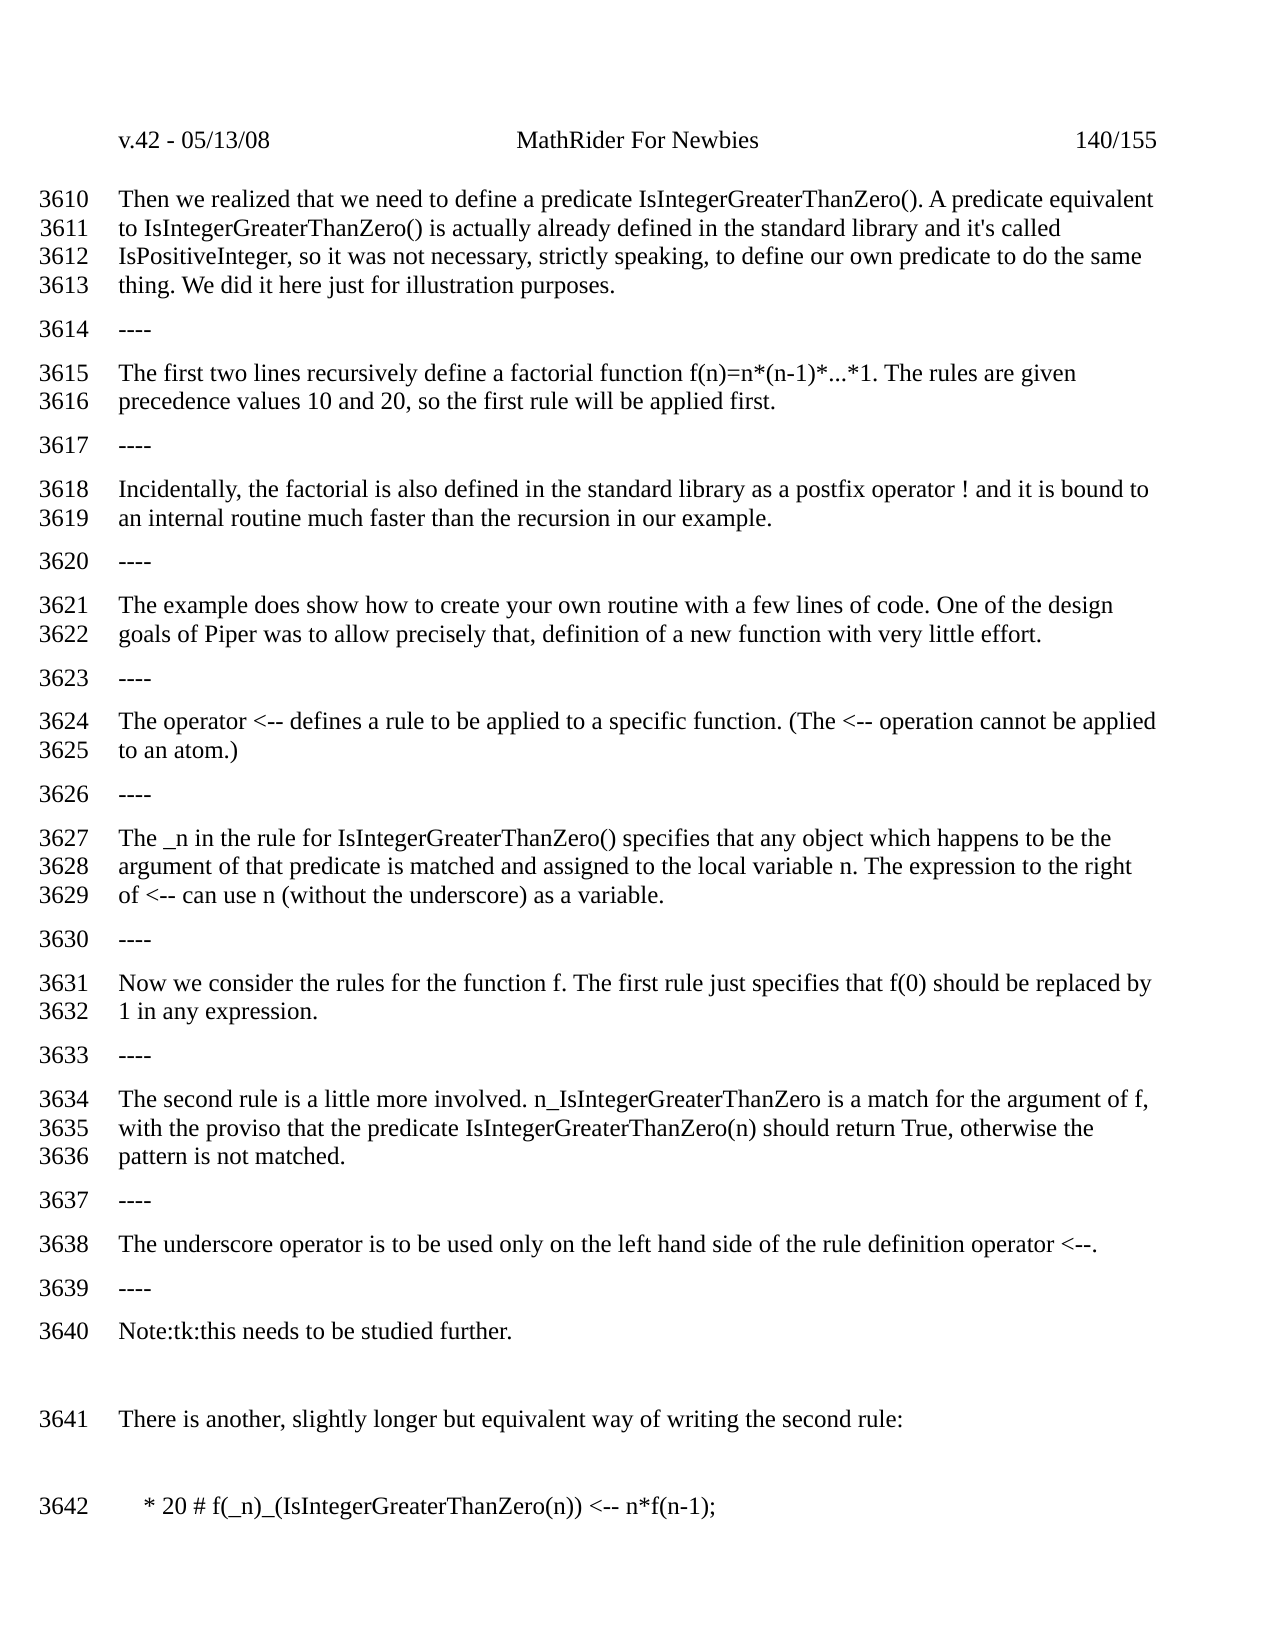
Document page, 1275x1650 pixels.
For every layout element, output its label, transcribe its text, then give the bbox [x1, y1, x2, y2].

text ---- [118, 1185, 1157, 1214]
text There is another, slightly longer but equivalent way of writing the second rule: [118, 1404, 1157, 1433]
text The example does show how to create your own routine with a few lines of code. One of the design goals of Piper was to allow precisely that, definition of a new function with very little effort. [118, 590, 1157, 648]
text The operator <-- defines a rule to be applied to a specific function. (The <-- operation cannot be applied to an atom.) [118, 706, 1157, 764]
text ---- [118, 314, 1157, 343]
text ---- [118, 779, 1157, 808]
text The _n in the rule for IsIntegerGreaterThanZero() specifies that any object which happens to be the argument of that predicate is matched and assigned to the local variable n. The expression to the right of <-- can use n (without the underscore) as a variable. [118, 823, 1157, 909]
text Incidentally, the factorial is also defined in the standard library as a postfix operator ! and it is bound to an internal routine much faster than the recursion in our example. [118, 474, 1157, 531]
text ---- [118, 430, 1157, 459]
text The underscore operator is to be used only on the left hand side of the rule definition operator <--. [118, 1229, 1157, 1258]
text Note:tk:this needs to be studied further. [118, 1316, 1157, 1345]
text ---- [118, 1040, 1157, 1069]
text ---- [118, 546, 1157, 575]
text Then we realized that we need to define a predicate IsIntegerGreaterThanZero(). A predicate equivalent to IsIntegerGreaterThanZero() is actually already defined in the standard library and it's called IsPositiveInteger, so it was not necessary, strictly speaking, to define our own predicate to do the same thing. We did it here just for illustration purposes. [118, 184, 1157, 299]
text The first two lines recursively define a factorial function f(n)=n*(n-1)*...*1. The rules are given precedence values 10 and 20, so the first rule will be applied first. [118, 358, 1157, 415]
text ---- [118, 663, 1157, 691]
text * 20 # f(_n)_(IsIntegerGreaterThanZero(n)) <-- n*f(n-1); [118, 1491, 1157, 1520]
text ---- [118, 924, 1157, 953]
text ---- [118, 1273, 1157, 1301]
text The second rule is a little more involved. n_IsIntegerGreaterThanZero is a match for the argument of f, with the proviso that the predicate IsIntegerGreaterThanZero(n) should return True, otherwise the pattern is not matched. [118, 1084, 1157, 1170]
text Now we consider the rules for the function f. The first rule just specifies that f(0) should be replaced by 1 in any expression. [118, 968, 1157, 1025]
